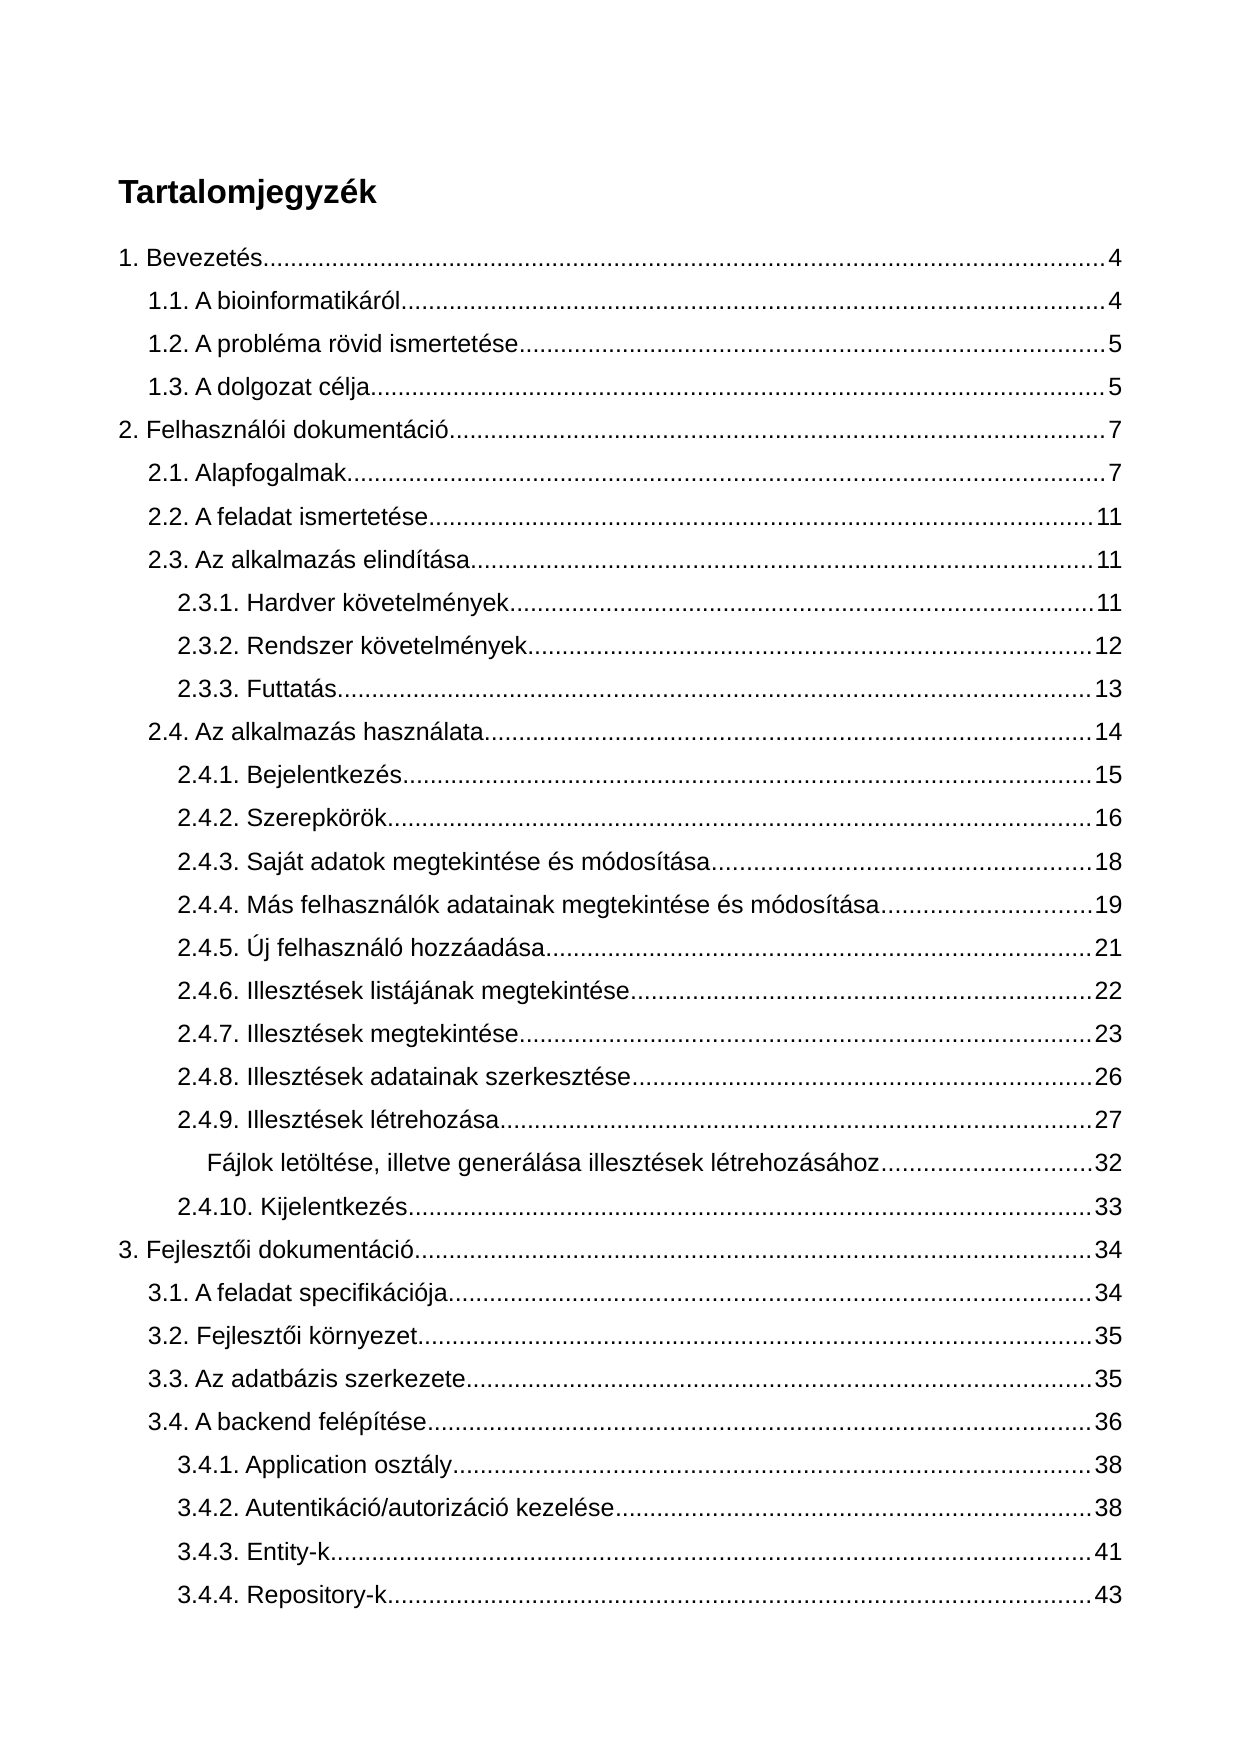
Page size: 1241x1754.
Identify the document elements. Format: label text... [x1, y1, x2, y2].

text 2.4.7. Illesztések megtekintése 23 [177, 1019, 1122, 1048]
text 3. Fejlesztői dokumentáció 34 [118, 1234, 1122, 1263]
text 2.3. Az alkalmazás elindítása 11 [148, 544, 1122, 573]
text 3.2. Fejlesztői környezet 35 [148, 1321, 1122, 1349]
text 3.4.2. Autentikáció/autorizáció kezelése 38 [177, 1493, 1122, 1522]
text 2.4.5. Új felhasználó hozzáadása 21 [177, 933, 1122, 961]
text 1.3. A dolgozat célja 5 [148, 372, 1122, 401]
text 2. Felhasználói dokumentáció 7 [118, 415, 1122, 444]
subtitle Tartalomjegyzék [118, 173, 1122, 211]
text 2.3.1. Hardver követelmények 11 [177, 588, 1122, 616]
text 2.4.4. Más felhasználók adatainak megtekintése és módosítása 19 [177, 889, 1122, 918]
text 3.4.4. Repository-k 43 [177, 1579, 1122, 1608]
text 2.4.2. Szerepkörök 16 [177, 803, 1122, 832]
text 2.2. A feladat ismertetése 11 [148, 501, 1122, 530]
text 1. Bevezetés 4 [118, 243, 1122, 271]
text 3.4.1. Application osztály 38 [177, 1450, 1122, 1479]
text 2.1. Alapfogalmak 7 [148, 458, 1122, 487]
text 2.3.3. Futtatás 13 [177, 674, 1122, 703]
text 2.4.10. Kijelentkezés 33 [177, 1191, 1122, 1220]
text 2.4.6. Illesztések listájának megtekintése 22 [177, 976, 1122, 1004]
text 1.2. A probléma rövid ismertetése 5 [148, 329, 1122, 358]
text 3.3. Az adatbázis szerkezete 35 [148, 1364, 1122, 1393]
text 2.4. Az alkalmazás használata 14 [148, 717, 1122, 746]
text 3.1. A feladat specifikációja 34 [148, 1278, 1122, 1306]
text 3.4.3. Entity-k 41 [177, 1536, 1122, 1565]
text 2.4.8. Illesztések adatainak szerkesztése 26 [177, 1062, 1122, 1091]
text 2.3.2. Rendszer követelmények 12 [177, 631, 1122, 659]
text 1.1. A bioinformatikáról 4 [148, 286, 1122, 314]
text Fájlok letöltése, illetve generálása illesztések létrehozásához 32 [207, 1148, 1122, 1177]
text 3.4. A backend felépítése 36 [148, 1407, 1122, 1436]
text 2.4.3. Saját adatok megtekintése és módosítása 18 [177, 846, 1122, 875]
text 2.4.1. Bejelentkezés 15 [177, 760, 1122, 789]
text 2.4.9. Illesztések létrehozása 27 [177, 1105, 1122, 1134]
